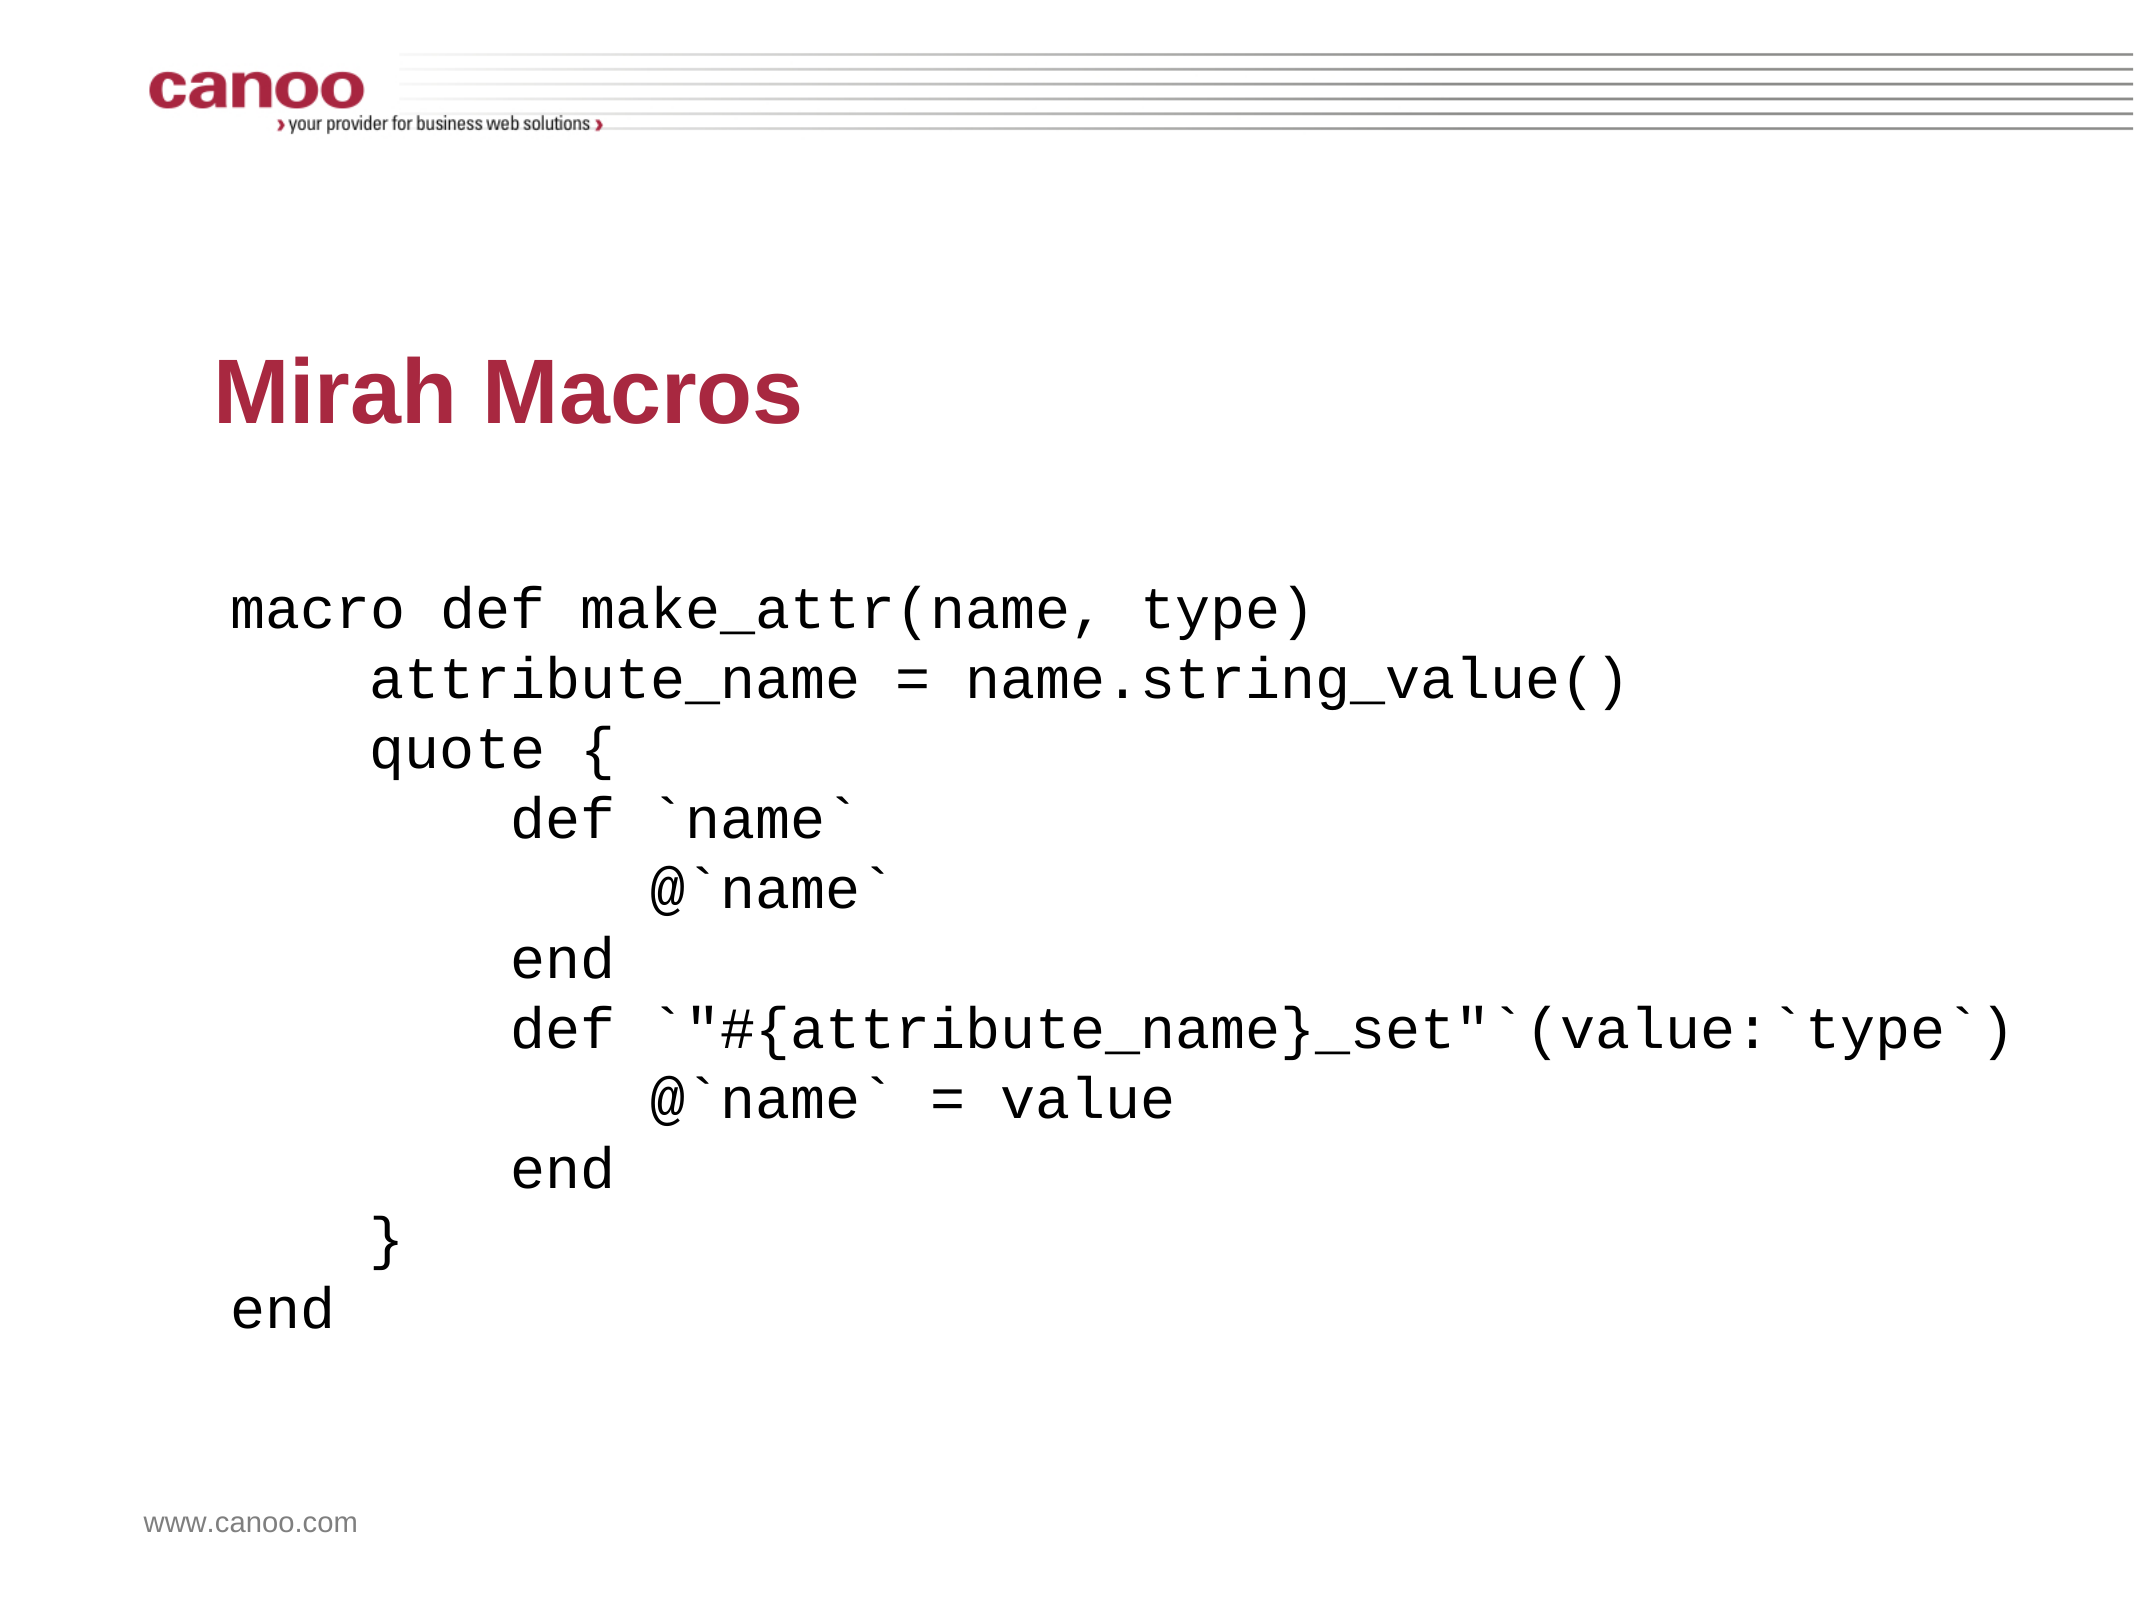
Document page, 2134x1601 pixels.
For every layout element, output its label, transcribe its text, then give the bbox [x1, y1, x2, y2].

title Mirah Macros [204, 220, 2020, 451]
picture [0, 21, 2134, 188]
text_box macro def make_attr(name, type) attribute_name = name.string_value() quote { def `name` @`name` end def `"#{attribute_name}_set"`(value:`type`) @`name` = value end } end [215, 562, 2065, 1418]
